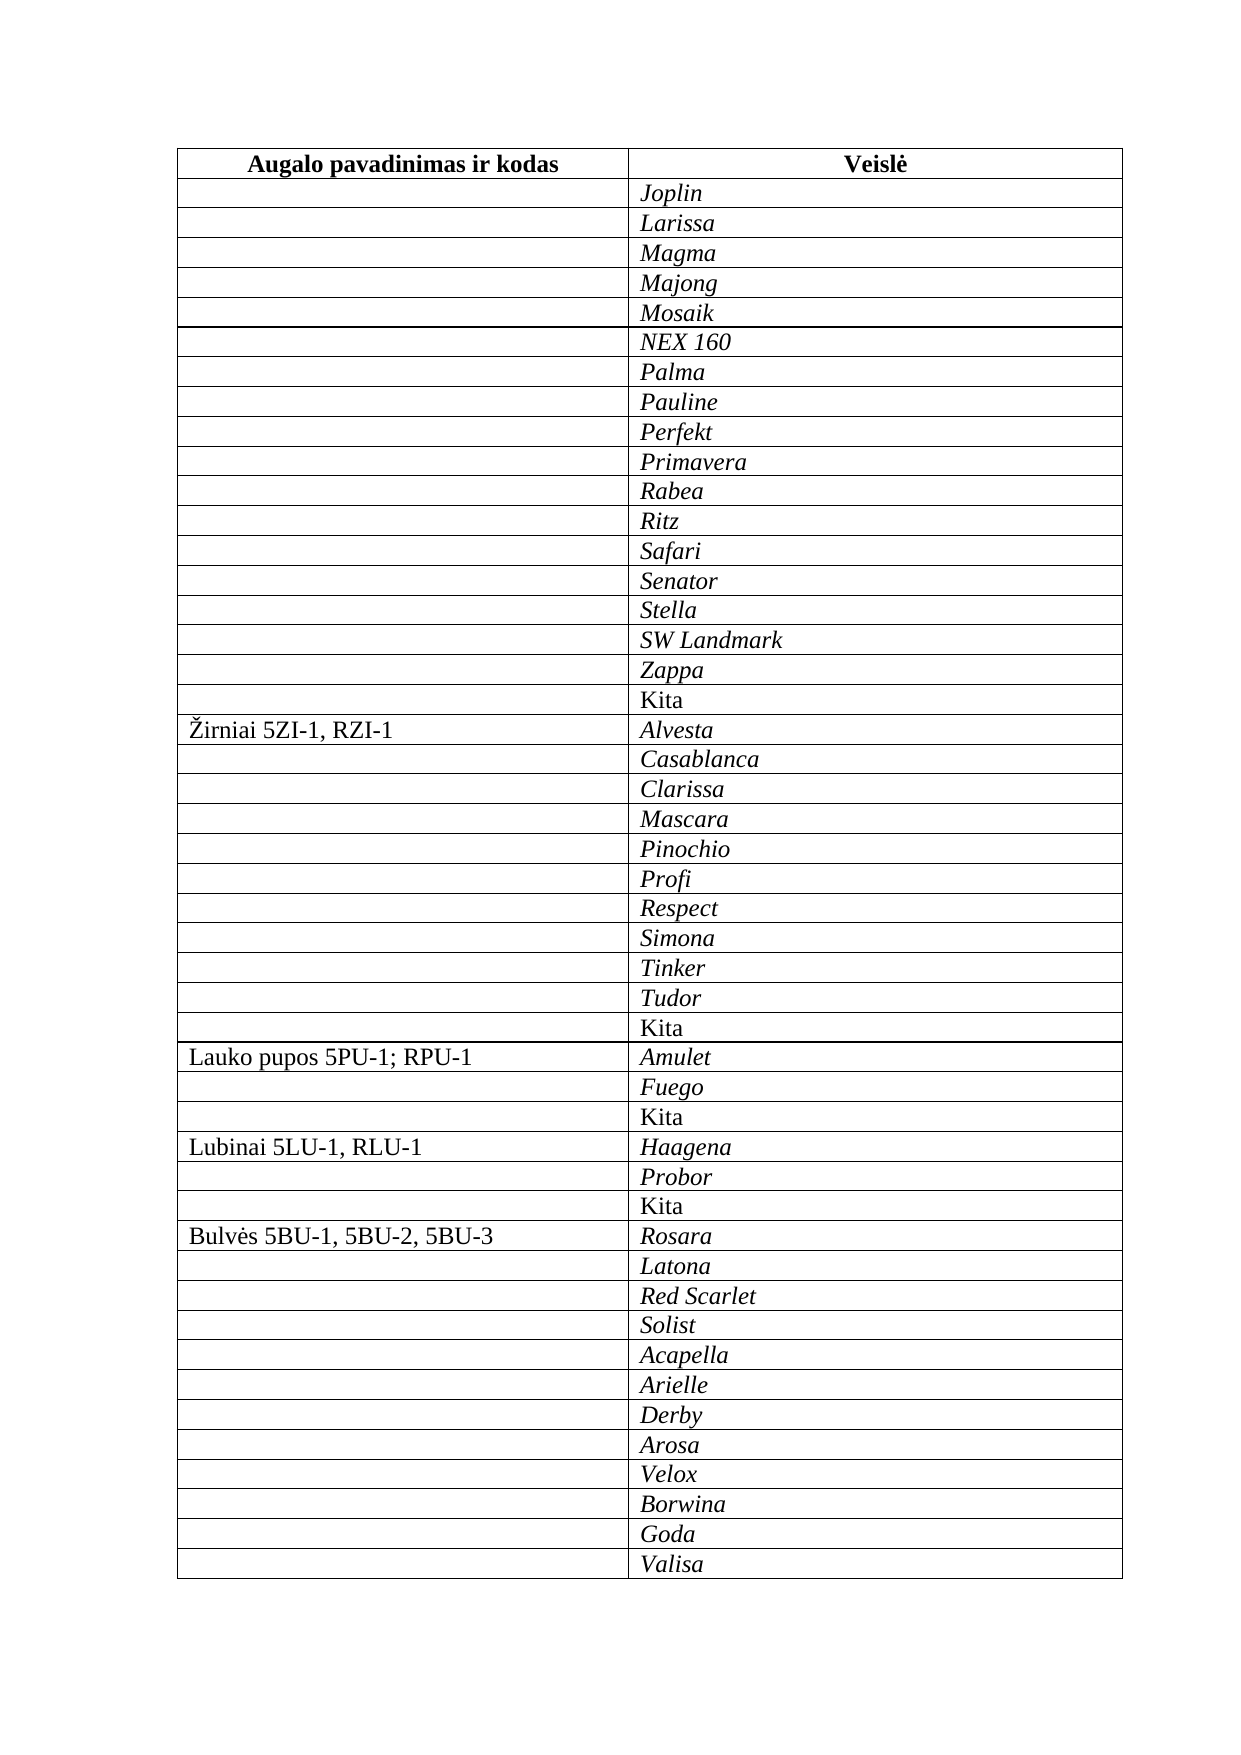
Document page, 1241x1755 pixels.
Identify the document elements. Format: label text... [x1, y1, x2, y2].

table_cell Zappa [629, 655, 1122, 684]
table_cell Borwina [629, 1489, 1122, 1518]
table_cell [178, 774, 628, 803]
table_cell [178, 1549, 628, 1578]
table_cell Alvesta [629, 715, 1122, 743]
table_cell Mosaik [629, 298, 1122, 326]
table_cell Amulet [629, 1043, 1122, 1071]
table_cell [178, 1013, 628, 1041]
table_cell [178, 1370, 628, 1399]
table_cell [178, 1430, 628, 1458]
table_cell [178, 625, 628, 654]
table_cell Kita [629, 1191, 1122, 1220]
table_cell Magma [629, 238, 1122, 267]
table_cell Palma [629, 357, 1122, 386]
table_cell Tinker [629, 953, 1122, 982]
table_cell Majong [629, 268, 1122, 297]
table_cell Goda [629, 1519, 1122, 1548]
table_cell [178, 357, 628, 386]
table_cell Derby [629, 1400, 1122, 1429]
table_cell [178, 1281, 628, 1309]
table_cell Mascara [629, 804, 1122, 833]
table_cell [178, 1191, 628, 1220]
table_cell Larissa [629, 208, 1122, 237]
table_cell [178, 745, 628, 773]
table_cell Lauko pupos 5PU-1; RPU-1 [178, 1043, 628, 1071]
table_cell [178, 208, 628, 237]
table_cell Primavera [629, 447, 1122, 475]
table_cell [178, 685, 628, 714]
table_cell [178, 387, 628, 416]
table_header Augalo pavadinimas ir kodas [178, 149, 628, 177]
table_cell Bulvės 5BU-1, 5BU-2, 5BU-3 [178, 1221, 628, 1250]
table_cell NEX 160 [629, 328, 1122, 356]
table_cell [178, 864, 628, 892]
table_cell [178, 923, 628, 952]
table_cell Haagena [629, 1132, 1122, 1161]
table_cell Rosara [629, 1221, 1122, 1250]
table_cell Kita [629, 1013, 1122, 1041]
table_cell [178, 1162, 628, 1190]
table_cell Joplin [629, 179, 1122, 207]
table_cell Solist [629, 1311, 1122, 1339]
table_cell [178, 894, 628, 922]
table_cell [178, 1519, 628, 1548]
table_cell Fuego [629, 1072, 1122, 1101]
table_cell Profi [629, 864, 1122, 892]
table_cell [178, 983, 628, 1012]
table_cell Casablanca [629, 745, 1122, 773]
table_cell [178, 476, 628, 505]
table_cell [178, 417, 628, 446]
table_cell Žirniai 5ZI-1, RZI-1 [178, 715, 628, 743]
table_cell [178, 655, 628, 684]
table_cell Probor [629, 1162, 1122, 1190]
table_cell [178, 1489, 628, 1518]
table_cell [178, 953, 628, 982]
table_cell Clarissa [629, 774, 1122, 803]
table_cell [178, 1400, 628, 1429]
table_cell Perfekt [629, 417, 1122, 446]
table_cell Stella [629, 596, 1122, 624]
table_cell Rabea [629, 476, 1122, 505]
table_cell Pinochio [629, 834, 1122, 863]
table_cell [178, 566, 628, 594]
table_cell Tudor [629, 983, 1122, 1012]
table_cell [178, 1072, 628, 1101]
table_cell [178, 238, 628, 267]
table_cell [178, 1102, 628, 1131]
table_cell Ritz [629, 506, 1122, 535]
table_header Veislė [629, 149, 1122, 177]
table_cell [178, 1340, 628, 1369]
table_cell Latona [629, 1251, 1122, 1280]
table_cell Simona [629, 923, 1122, 952]
table_cell Velox [629, 1460, 1122, 1488]
table_cell [178, 536, 628, 565]
table_cell [178, 506, 628, 535]
table_cell [178, 834, 628, 863]
table_cell Respect [629, 894, 1122, 922]
table_cell Arosa [629, 1430, 1122, 1458]
table_cell Arielle [629, 1370, 1122, 1399]
table_cell Lubinai 5LU-1, RLU-1 [178, 1132, 628, 1161]
table_cell Red Scarlet [629, 1281, 1122, 1309]
table_cell Kita [629, 1102, 1122, 1131]
table_cell [178, 328, 628, 356]
table_cell [178, 1311, 628, 1339]
table_cell [178, 268, 628, 297]
table_cell [178, 298, 628, 326]
table_cell Valisa [629, 1549, 1122, 1578]
table_cell [178, 447, 628, 475]
table_cell [178, 596, 628, 624]
table_cell Kita [629, 685, 1122, 714]
table_cell [178, 179, 628, 207]
table_cell Pauline [629, 387, 1122, 416]
table_cell Safari [629, 536, 1122, 565]
table_cell [178, 1251, 628, 1280]
table_cell Senator [629, 566, 1122, 594]
table_cell Acapella [629, 1340, 1122, 1369]
table_cell [178, 804, 628, 833]
table_cell [178, 1460, 628, 1488]
table_cell SW Landmark [629, 625, 1122, 654]
